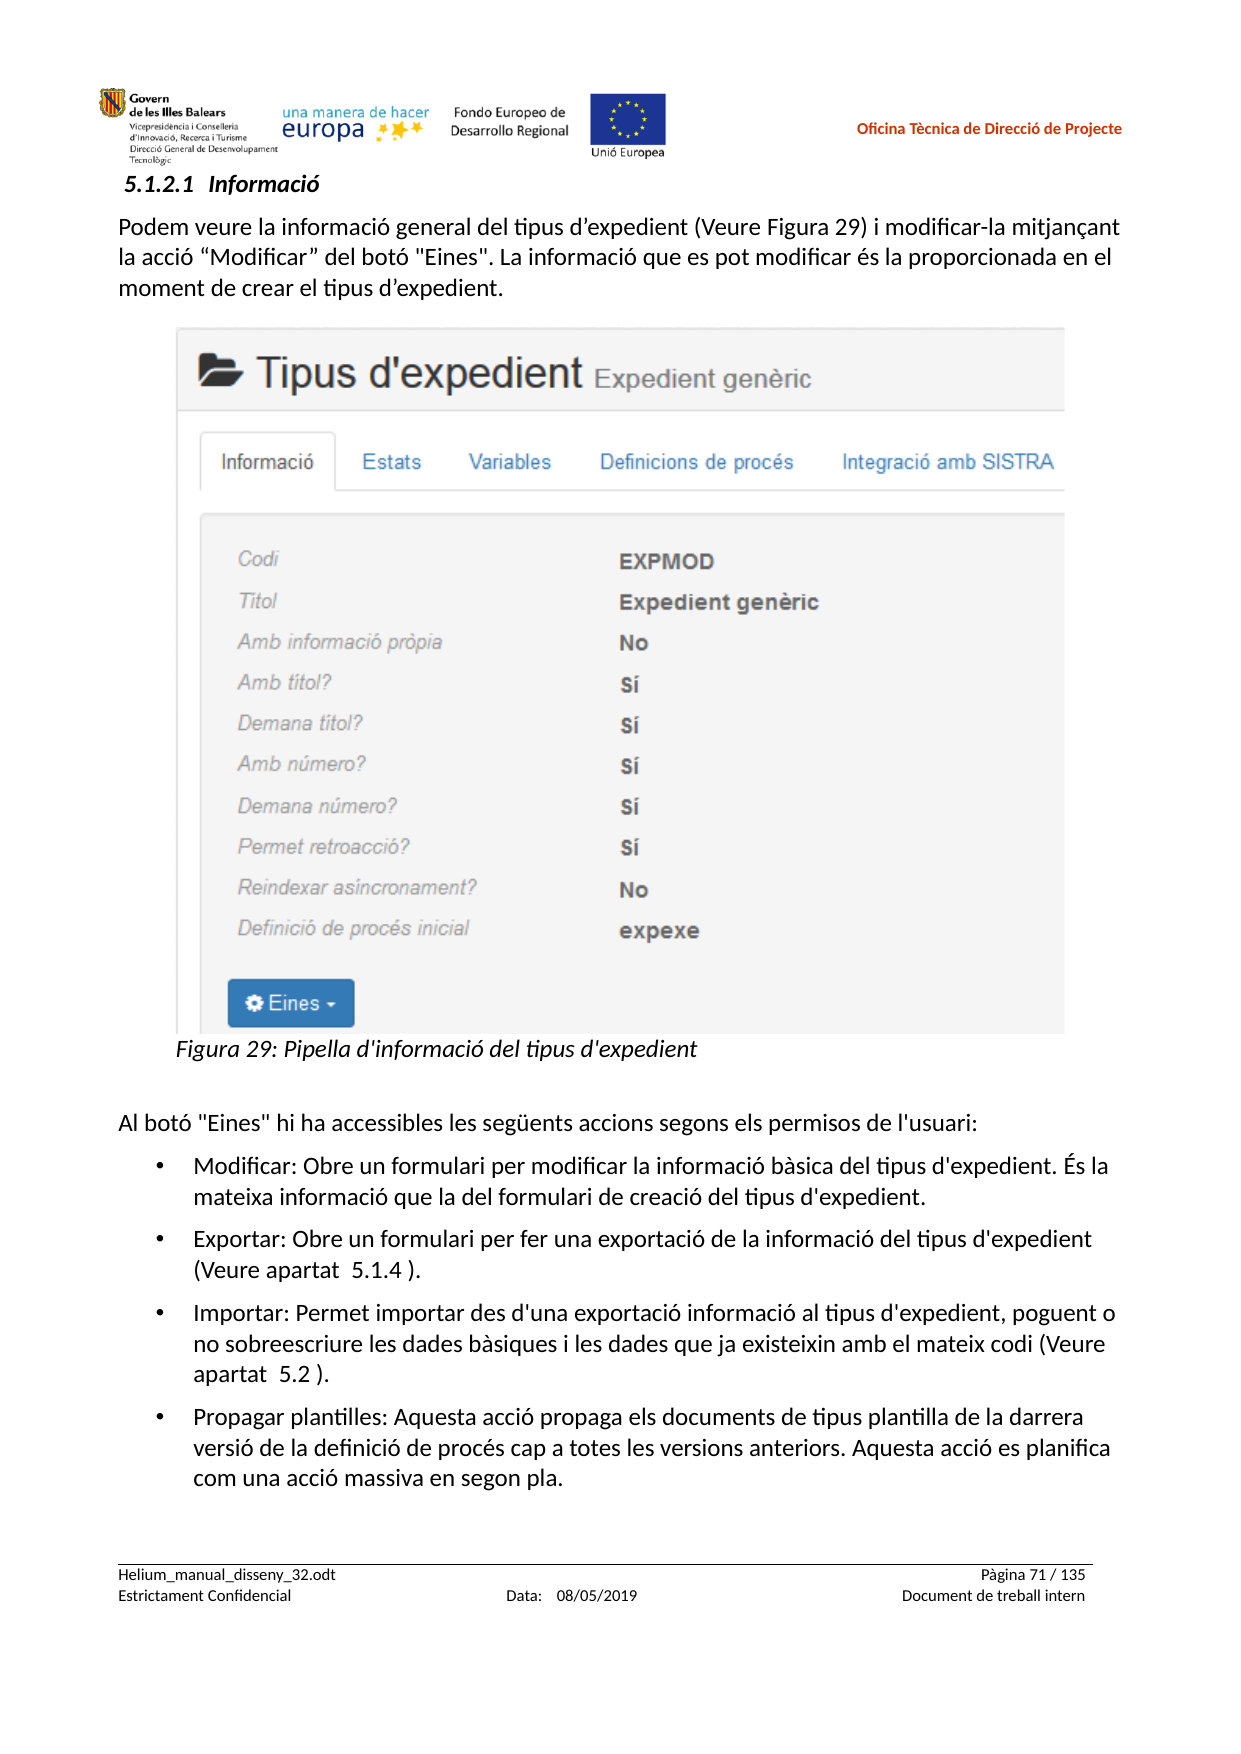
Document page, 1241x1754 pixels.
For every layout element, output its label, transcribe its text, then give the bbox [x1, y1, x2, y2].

subtitle Informació [118, 168, 1122, 198]
list Modificar: Obre un formulari per modificar la informació bàsica del tipus d'expedient. És la mateixa informació que la del formulari de creació del tipus d'expedient. [156, 1150, 1122, 1211]
list Importar: Permet importar des d'una exportació informació al tipus d'expedient, poguent o no sobreescriure les dades bàsiques i les dades que ja existeixin amb el mateix codi (Veure apartat 5.2). [156, 1297, 1122, 1389]
picture [175, 327, 1065, 1034]
list Propagar plantilles: Aquesta acció propaga els documents de tipus plantilla de la darrera versió de la definició de procés cap a totes les versions anteriors. Aquesta acció es planifica com una acció massiva en segon pla. [156, 1401, 1122, 1493]
text Figura 29: Pipella d'informació del tipus d'expedient [176, 1034, 1065, 1064]
picture [99, 87, 668, 166]
text Podem veure la informació general del tipus d’expedient (Veure Figura 29) i modificar-la mitjançant la acció “Modificar” del botó "Eines". La informació que es pot modificar és la proporcionada en el moment de crear el tipus d’expedient. [118, 211, 1122, 302]
text Al botó "Eines" hi ha accessibles les següents accions segons els permisos de l'usuari: [118, 1107, 1122, 1138]
list Exportar: Obre un formulari per fer una exportació de la informació del tipus d'expedient (Veure apartat 5.1.4). [156, 1224, 1122, 1285]
